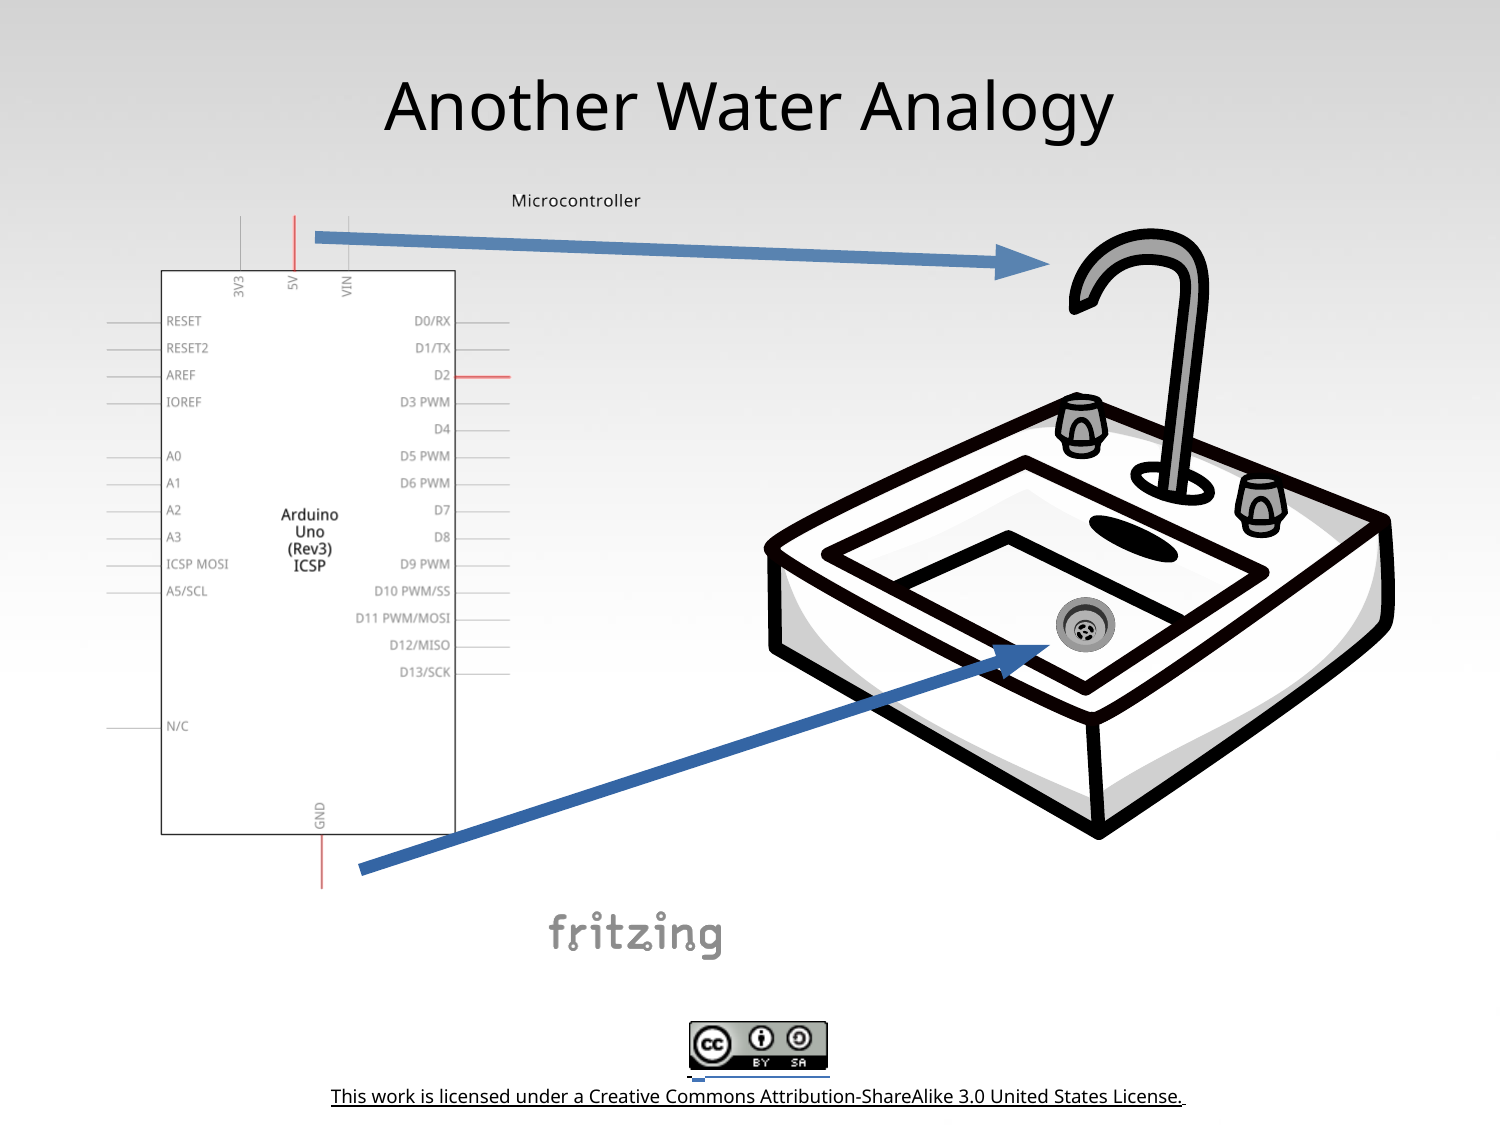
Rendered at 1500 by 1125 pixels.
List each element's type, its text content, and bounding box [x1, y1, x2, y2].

title Another Water Analogy [112, 50, 1388, 238]
picture [0, 0, 1500, 1125]
